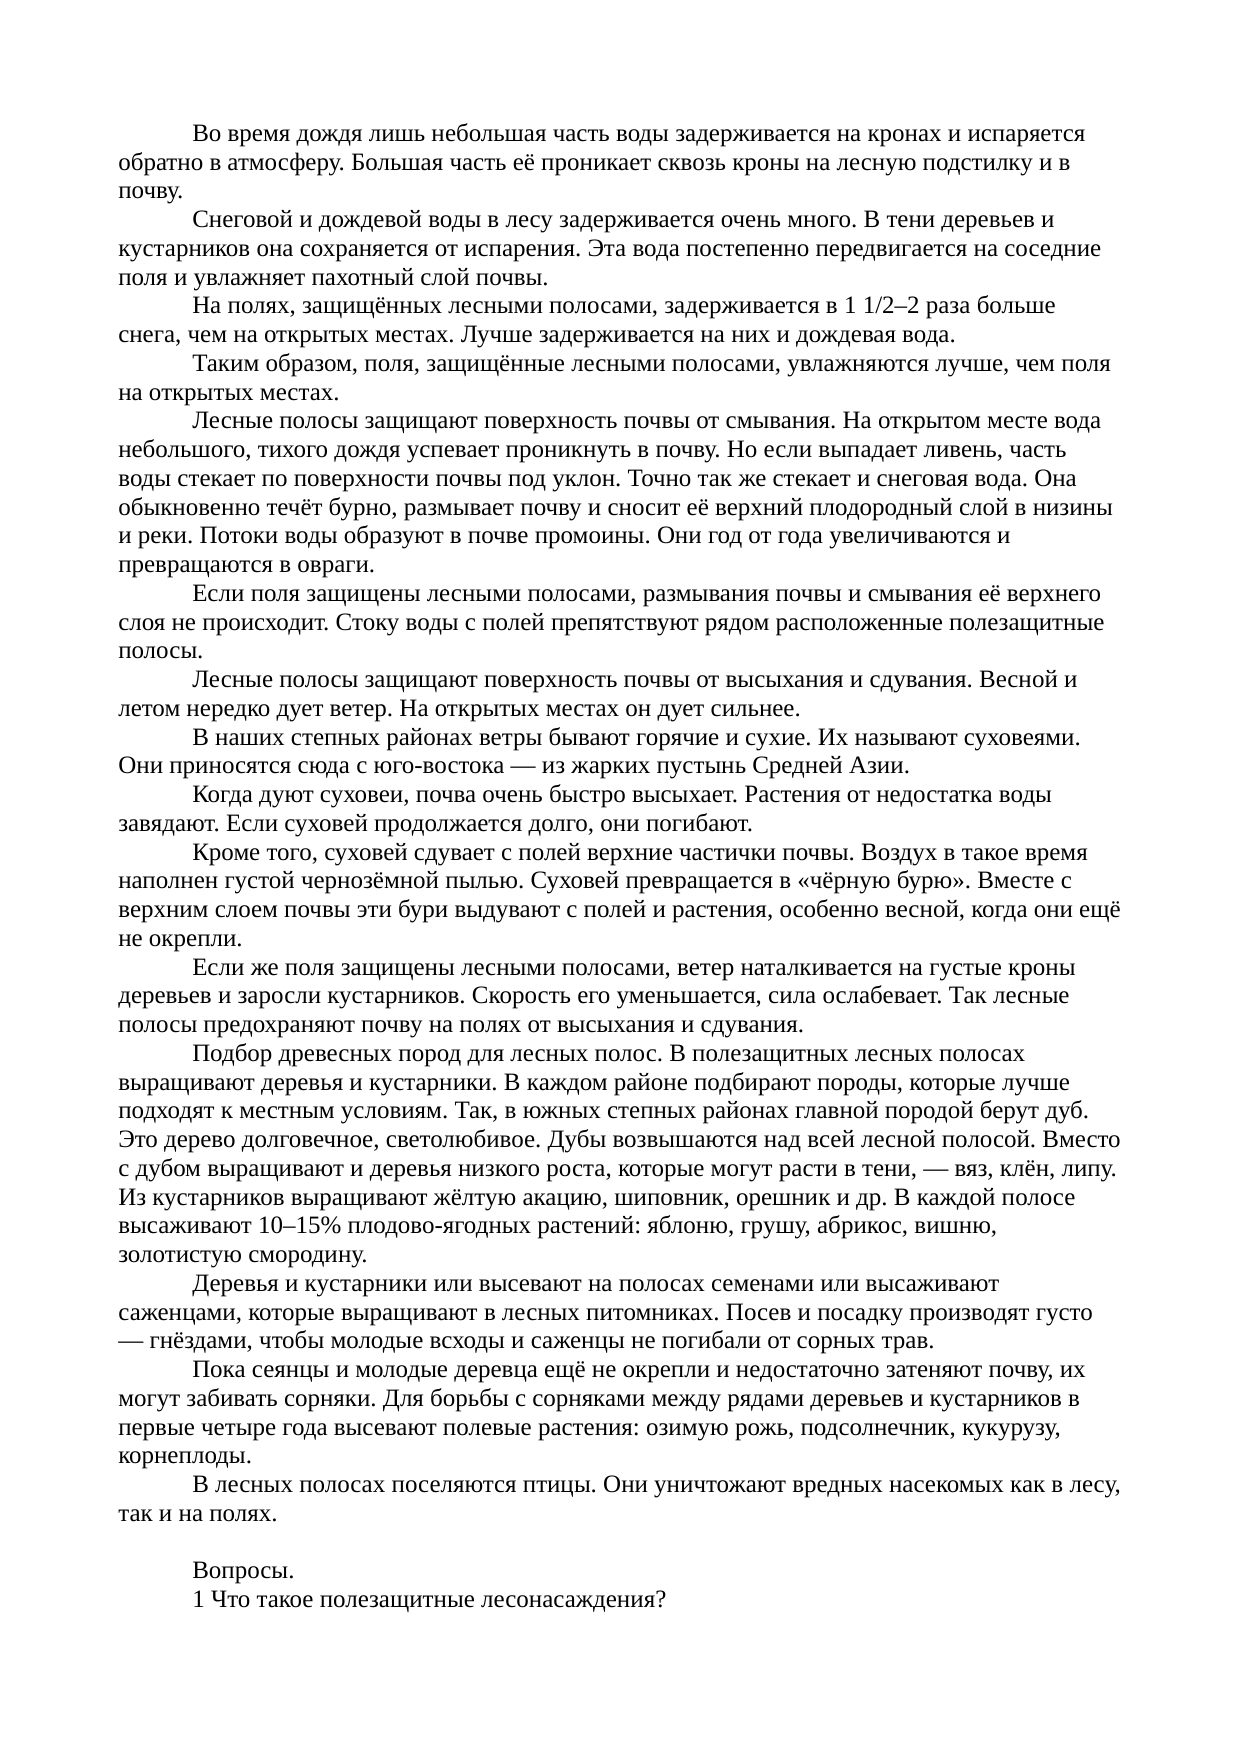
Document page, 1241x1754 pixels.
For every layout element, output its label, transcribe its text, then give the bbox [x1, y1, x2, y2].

text Снеговой и дождевой воды в лесу задерживается очень много. В тени деревьев и кустарников она сохраняется от испарения. Эта вода постепенно передвигается на соседние поля и увлажняет пахотный слой почвы. [118, 204, 1122, 291]
text 1 Что такое полезащитные лесонасаждения? [118, 1584, 1122, 1613]
text Если же поля защищены лесными полосами, ветер наталкивается на густые кроны деревьев и заросли кустарников. Скорость его уменьшается, сила ослабевает. Так лесные полосы предохраняют почву на полях от высыхания и сдувания. [118, 952, 1122, 1038]
text Таким образом, поля, защищённые лесными полосами, увлажняются лучше, чем поля на открытых местах. [118, 348, 1122, 406]
text В лесных полосах поселяются птицы. Они уничтожают вредных насекомых как в лесу, так и на полях. [118, 1469, 1122, 1527]
text В наших степных районах ветры бывают горячие и сухие. Их называют суховеями. Они приносятся сюда с юго-востока — из жарких пустынь Средней Азии. [118, 722, 1122, 779]
text Лесные полосы защищают поверхность почвы от смывания. На открытом месте вода небольшого, тихого дождя успевает проникнуть в почву. Но если выпадает ливень, часть воды стекает по поверхности почвы под уклон. Точно так же стекает и снеговая вода. Она обыкновенно течёт бурно, размывает почву и сносит её верхний плодородный слой в низины и реки. Потоки воды образуют в почве промоины. Они год от года увеличиваются и превращаются в овраги. [118, 406, 1122, 578]
text Если поля защищены лесными полосами, размывания почвы и смывания её верхнего слоя не происходит. Стоку воды с полей препятствуют рядом расположенные полезащитные полосы. [118, 578, 1122, 664]
text Вопросы. [118, 1556, 1122, 1584]
text Деревья и кустарники или высевают на полосах семенами или высаживают саженцами, которые выращивают в лесных питомниках. Посев и посадку производят густо — гнёздами, чтобы молодые всходы и саженцы не погибали от сорных трав. [118, 1268, 1122, 1354]
text Лесные полосы защищают поверхность почвы от высыхания и сдувания. Весной и летом нередко дует ветер. На открытых местах он дует сильнее. [118, 664, 1122, 722]
text На полях, защищённых лесными полосами, задерживается в 1 1/2–2 раза больше снега, чем на открытых местах. Лучше задерживается на них и дождевая вода. [118, 291, 1122, 348]
text Кроме того, суховей сдувает с полей верхние частички почвы. Воздух в такое время наполнен густой чернозёмной пылью. Суховей превращается в «чёрную бурю». Вместе с верхним слоем почвы эти бури выдувают с полей и растения, особенно весной, когда они ещё не окрепли. [118, 837, 1122, 952]
text Когда дуют суховеи, почва очень быстро высыхает. Растения от недостатка воды завядают. Если суховей продолжается долго, они погибают. [118, 779, 1122, 837]
text Подбор древесных пород для лесных полос. В полезащитных лесных полосах выращивают деревья и кустарники. В каждом районе подбирают породы, которые лучше подходят к местным условиям. Так, в южных степных районах главной породой берут дуб. Это дерево долговечное, светолюбивое. Дубы возвышаются над всей лесной полосой. Вместо с дубом выращивают и деревья низкого роста, которые могут расти в тени, — вяз, клён, липу. Из кустарников выращивают жёлтую акацию, шиповник, орешник и др. В каждой полосе высаживают 10–15% плодово-ягодных растений: яблоню, грушу, абрикос, вишню, золотистую смородину. [118, 1038, 1122, 1268]
text Пока сеянцы и молодые деревца ещё не окрепли и недостаточно затеняют почву, их могут забивать сорняки. Для борьбы с сорняками между рядами деревьев и кустарников в первые четыре года высевают полевые растения: озимую рожь, подсолнечник, кукурузу, корнеплоды. [118, 1354, 1122, 1469]
text Во время дождя лишь небольшая часть воды задерживается на кронах и испаряется обратно в атмосферу. Большая часть её проникает сквозь кроны на лесную подстилку и в почву. [118, 118, 1122, 204]
